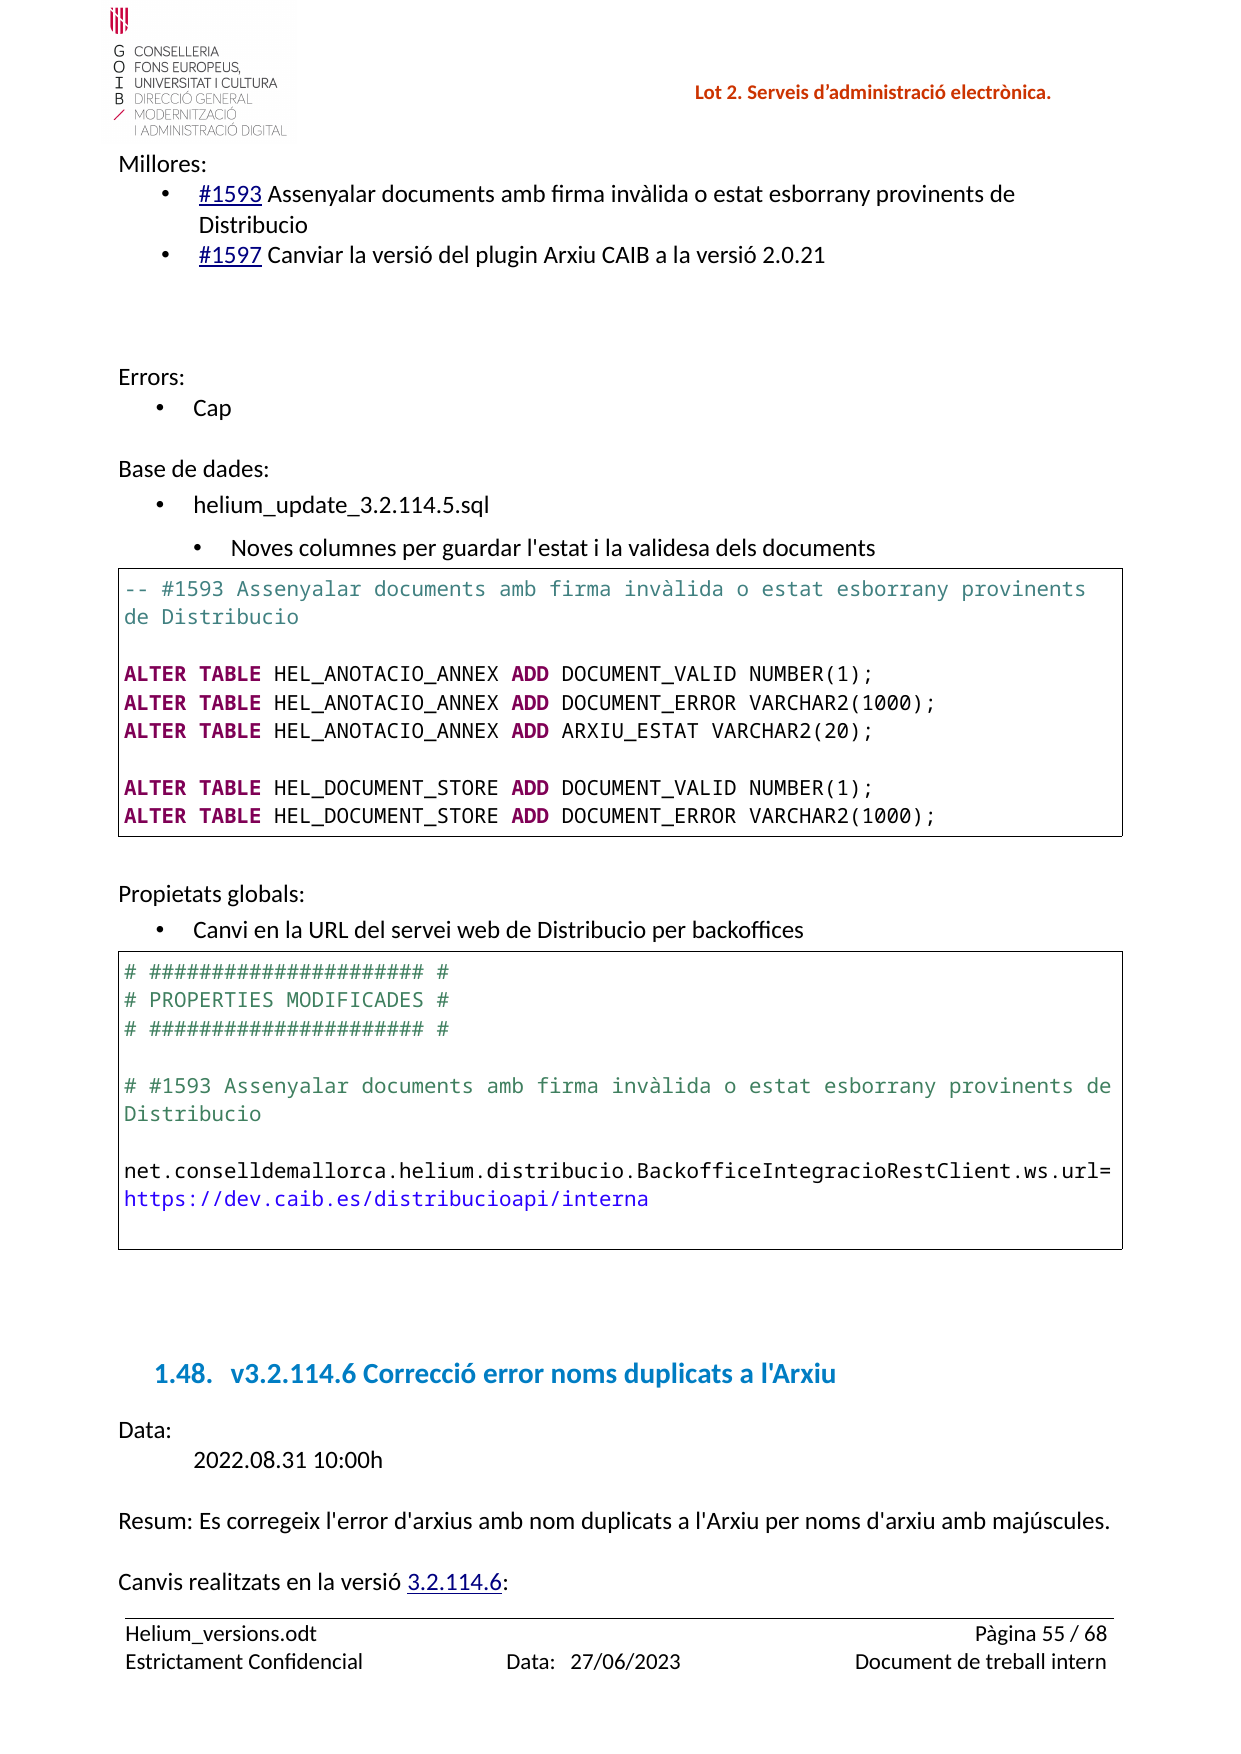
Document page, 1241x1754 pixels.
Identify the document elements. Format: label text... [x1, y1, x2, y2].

list Cap [156, 392, 1122, 422]
table_header -- #1593 Assenyalar documents amb firma invàlida o estat esborrany provinents de Distribucio ALTER TABLE HEL_ANOTACIO_ANNEX ADD DOCUMENT_VALID NUMBER(1); ALTER TABLE HEL_ANOTACIO_ANNEX ADD DOCUMENT_ERROR VARCHAR2(1000); ALTER TABLE HEL_ANOTACIO_ANNEX ADD ARXIU_ESTAT VARCHAR2(20); ALTER TABLE HEL_DOCUMENT_STORE ADD DOCUMENT_VALID NUMBER(1); ALTER TABLE HEL_DOCUMENT_STORE ADD DOCUMENT_ERROR VARCHAR2(1000); [119, 569, 1122, 836]
text Base de dades: [118, 453, 1122, 483]
list #1593 Assenyalar documents amb firma invàlida o estat esborrany provinents de Distribucio [161, 178, 1122, 239]
picture [100, 0, 297, 144]
text 2022.08.31 10:00h [118, 1444, 1122, 1475]
text Resum: Es corregeix l'error d'arxius amb nom duplicats a l'Arxiu per noms d'arxiu amb majúscules. [118, 1506, 1122, 1536]
list Noves columnes per guardar l'estat i la validesa dels documents [193, 532, 1122, 562]
text Propietats globals: [118, 878, 1122, 909]
text Errors: [118, 361, 1122, 392]
text Millores: [118, 148, 1122, 178]
list #1597 Canviar la versió del plugin Arxiu CAIB a la versió 2.0.21 [161, 239, 1122, 270]
text Canvis realitzats en la versió 3.2.114.6: [118, 1567, 1122, 1597]
subtitle v3.2.114.6 Correcció error noms duplicats a l'Arxiu [153, 1355, 1122, 1390]
text Data: [118, 1414, 1122, 1444]
list Canvi en la URL del servei web de Distribucio per backoffices [156, 915, 1122, 945]
list helium_update_3.2.114.5.sql [156, 489, 1122, 520]
table_header # ###################### # # PROPERTIES MODIFICADES # # ###################### # # #1593 Assenyalar documents amb firma invàlida o estat esborrany provinents de Distribucio net.conselldemallorca.helium.distribucio.BackofficeIntegracioRestClient.ws.url=https://dev.caib.es/distribucioapi/interna [119, 952, 1122, 1249]
